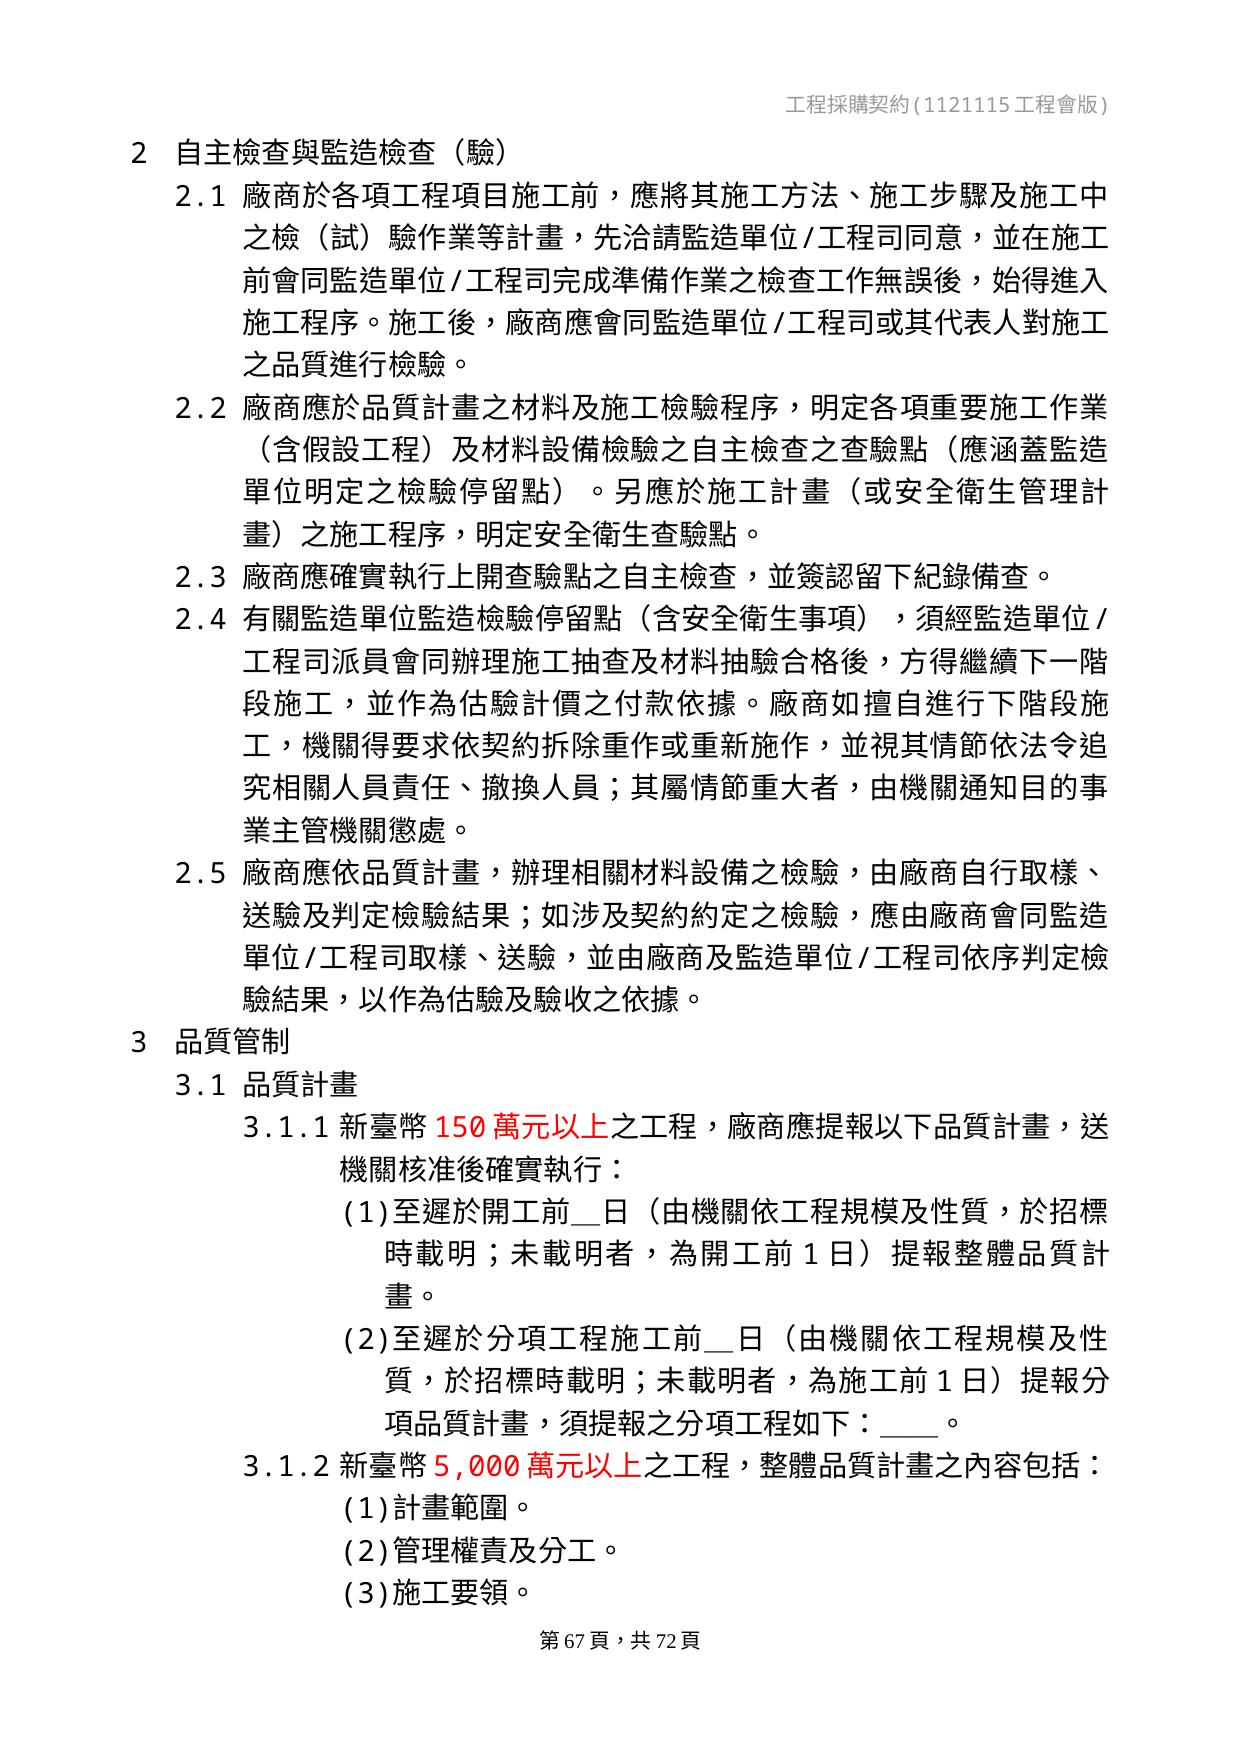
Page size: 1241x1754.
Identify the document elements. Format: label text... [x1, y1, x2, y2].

list 品質計畫 [174, 1061, 1110, 1104]
list 廠商於各項工程項目施工前，應將其施工方法、施工步驟及施工中之檢（試）驗作業等計畫，先洽請監造單位/工程司同意，並在施工前會同監造單位/工程司完成準備作業之檢查工作無誤後，始得進入施工程序。施工後，廠商應會同監造單位/工程司或其代表人對施工之品質進行檢驗。 [174, 172, 1110, 384]
list 新臺幣5,000萬元以上之工程，整體品質計畫之內容包括： [242, 1443, 1110, 1485]
list 有關監造單位監造檢驗停留點（含安全衛生事項），須經監造單位/工程司派員會同辦理施工抽查及材料抽驗合格後，方得繼續下一階段施工，並作為估驗計價之付款依據。廠商如擅自進行下階段施工，機關得要求依契約拆除重作或重新施作，並視其情節依法令追究相關人員責任、撤換人員；其屬情節重大者，由機關通知目的事業主管機關懲處。 [174, 596, 1110, 850]
list 自主檢查與監造檢查（驗） [130, 130, 1110, 172]
list 品質管制 [130, 1019, 1110, 1061]
list 計畫範圍。 [339, 1485, 1110, 1527]
list 管理權責及分工。 [339, 1527, 1110, 1570]
list 至遲於開工前＿日（由機關依工程規模及性質，於招標時載明；未載明者，為開工前1日）提報整體品質計畫。 [339, 1188, 1110, 1316]
list 至遲於分項工程施工前＿日（由機關依工程規模及性質，於招標時載明；未載明者，為施工前1日）提報分項品質計畫，須提報之分項工程如下：＿＿。 [339, 1316, 1110, 1443]
list 廠商應依品質計畫，辦理相關材料設備之檢驗，由廠商自行取樣、送驗及判定檢驗結果；如涉及契約約定之檢驗，應由廠商會同監造單位/工程司取樣、送驗，並由廠商及監造單位/工程司依序判定檢驗結果，以作為估驗及驗收之依據。 [174, 850, 1110, 1019]
list 廠商應確實執行上開查驗點之自主檢查，並簽認留下紀錄備查。 [174, 553, 1110, 596]
list 施工要領。 [339, 1570, 1110, 1612]
list 新臺幣150萬元以上之工程，廠商應提報以下品質計畫，送機關核准後確實執行： [242, 1104, 1110, 1188]
list 廠商應於品質計畫之材料及施工檢驗程序，明定各項重要施工作業（含假設工程）及材料設備檢驗之自主檢查之查驗點（應涵蓋監造單位明定之檢驗停留點）。另應於施工計畫（或安全衛生管理計畫）之施工程序，明定安全衛生查驗點。 [174, 384, 1110, 553]
